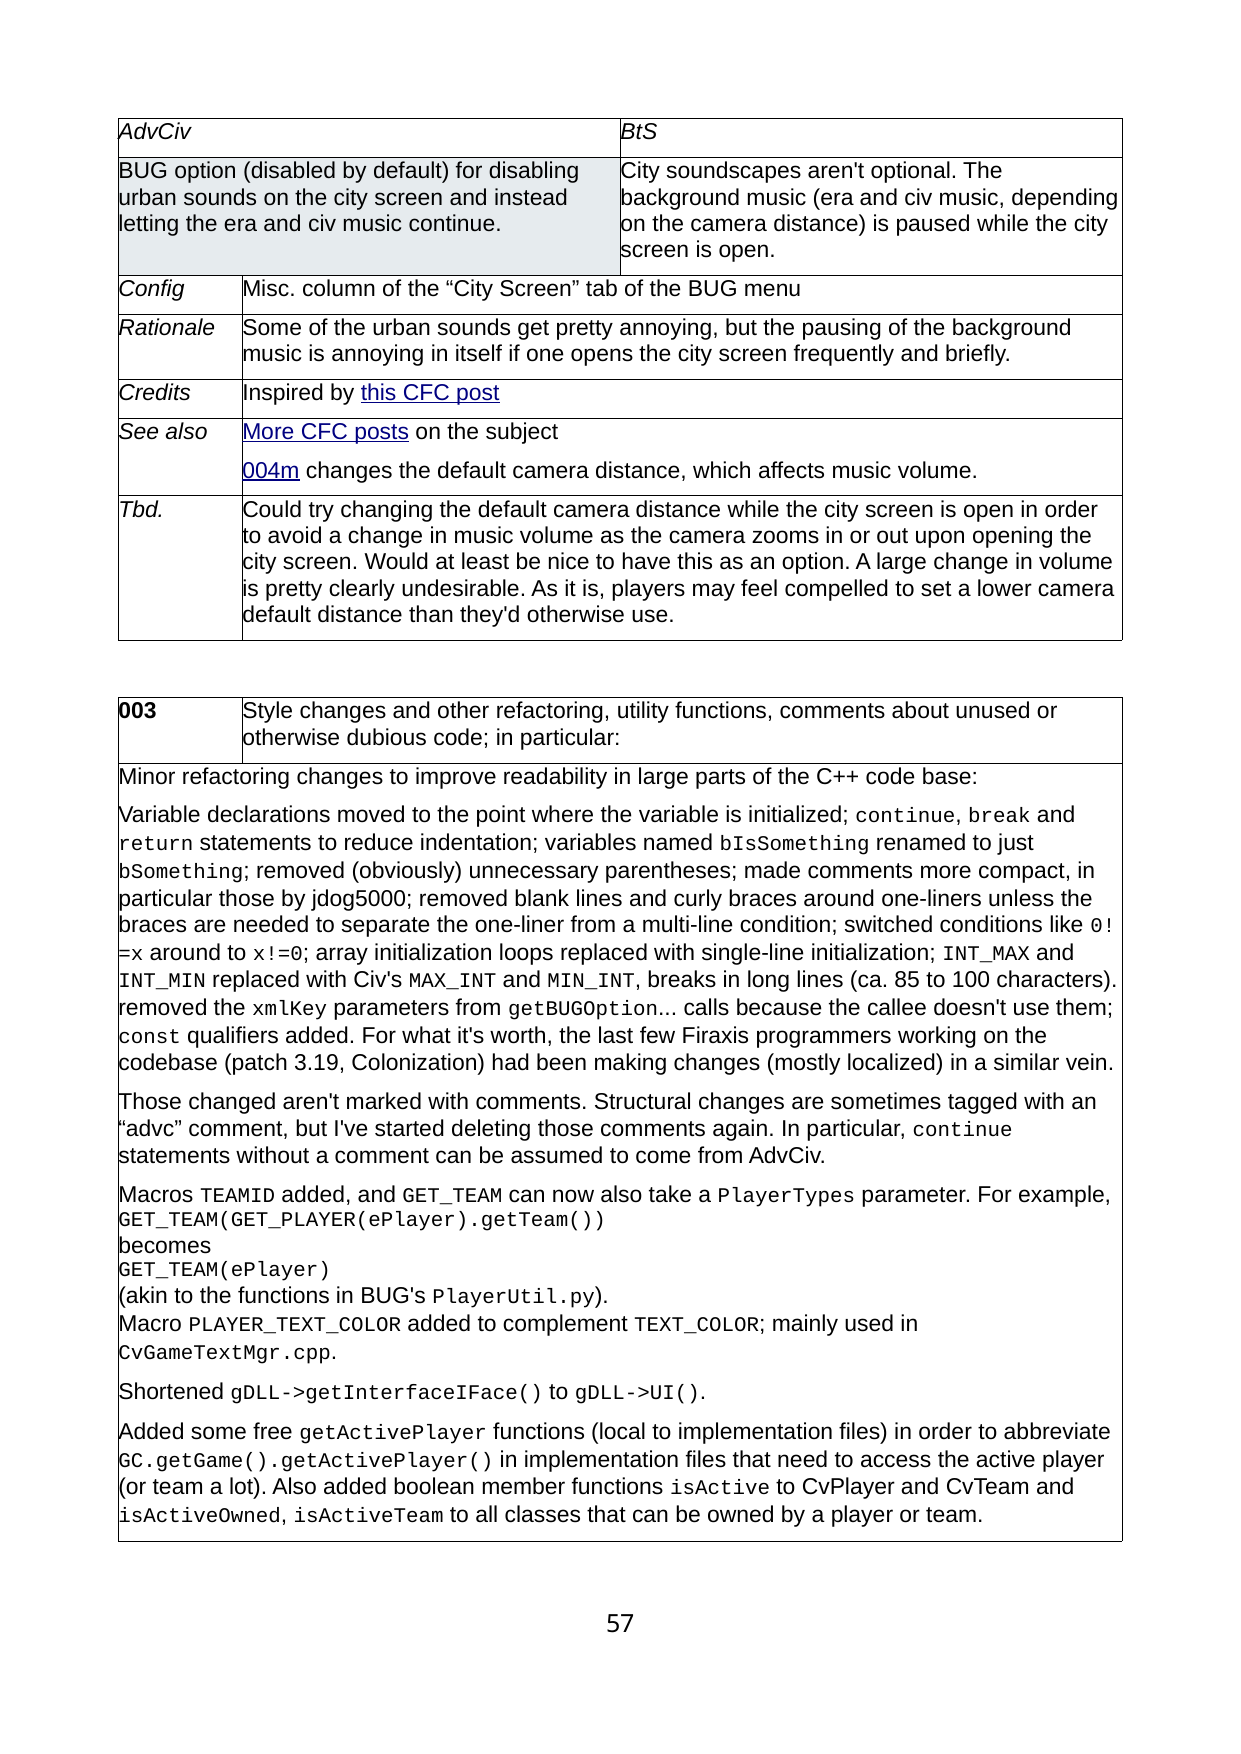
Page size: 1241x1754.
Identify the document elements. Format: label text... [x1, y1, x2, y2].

table_cell City soundscapes aren't optional. The background music (era and civ music, depending on the camera distance) is paused while the city screen is open. [621, 158, 1122, 275]
table_cell Minor refactoring changes to improve readability in large parts of the C++ code base: Variable declarations moved to the point where the variable is initialized; continue, break and return statements to reduce indentation; variables named bIsSomething renamed to just bSomething; removed (obviously) unnecessary parentheses; made comments more compact, in particular those by jdog5000; removed blank lines and curly braces around one-liners unless the braces are needed to separate the one-liner from a multi-line condition; switched conditions like 0!=x around to x!=0; array initialization loops replaced with single-line initialization; INT_MAX and INT_MIN replaced with Civ's MAX_INT and MIN_INT, breaks in long lines (ca. 85 to 100 characters). removed the xmlKey parameters from getBUGOption... calls because the callee doesn't use them; const qualifiers added. For what it's worth, the last few Firaxis programmers working on the codebase (patch 3.19, Colonization) had been making changes (mostly localized) in a similar vein. Those changed aren't marked with comments. Structural changes are sometimes tagged with an “advc” comment, but I've started deleting those comments again. In particular, continue statements without a comment can be assumed to come from AdvCiv. Macros TEAMID added, and GET_TEAM can now also take a PlayerTypes parameter. For example, GET_TEAM(GET_PLAYER(ePlayer).getTeam()) becomes GET_TEAM(ePlayer) (akin to the functions in BUG's PlayerUtil.py). Macro PLAYER_TEXT_COLOR added to complement TEXT_COLOR; mainly used in CvGameTextMgr.cpp. Shortened gDLL->getInterfaceIFace() to gDLL->UI(). Added some free getActivePlayer functions (local to implementation files) in order to abbreviate GC.getGame().getActivePlayer() in implementation files that need to access the active player (or team a lot). Also added boolean member functions isActive to CvPlayer and CvTeam and isActiveOwned, isActiveTeam to all classes that can be owned by a player or team. [119, 764, 1122, 1541]
table_cell BUG option (disabled by default) for disabling urban sounds on the city screen and instead letting the era and civ music continue. [119, 158, 620, 275]
table_cell Could try changing the default camera distance while the city screen is open in order to avoid a change in music volume as the camera zooms in or out upon opening the city screen. Would at least be nice to have this as an option. A large change in volume is pretty clearly undesirable. As it is, players may feel compelled to set a lower camera default distance than they'd otherwise use. [243, 496, 1122, 640]
table_cell AdvCiv [119, 119, 620, 157]
table_cell Some of the urban sounds get pretty annoying, but the pausing of the background music is annoying in itself if one opens the city screen frequently and briefly. [243, 315, 1122, 379]
table_header Style changes and other refactoring, utility functions, comments about unused or otherwise dubious code; in particular: [243, 698, 1122, 762]
table_cell Credits [119, 380, 242, 418]
table_cell Misc. column of the “City Screen” tab of the BUG menu [243, 276, 1122, 314]
table_cell BtS [621, 119, 1122, 157]
table_cell Config [119, 276, 242, 314]
table_cell Tbd. [119, 496, 242, 640]
table_cell More CFC posts on the subject 004m changes the default camera distance, which affects music volume. [243, 419, 1122, 495]
table_cell See also [119, 419, 242, 495]
table_header 003 [119, 698, 242, 762]
table_cell Rationale [119, 315, 242, 379]
table_cell Inspired by this CFC post [243, 380, 1122, 418]
